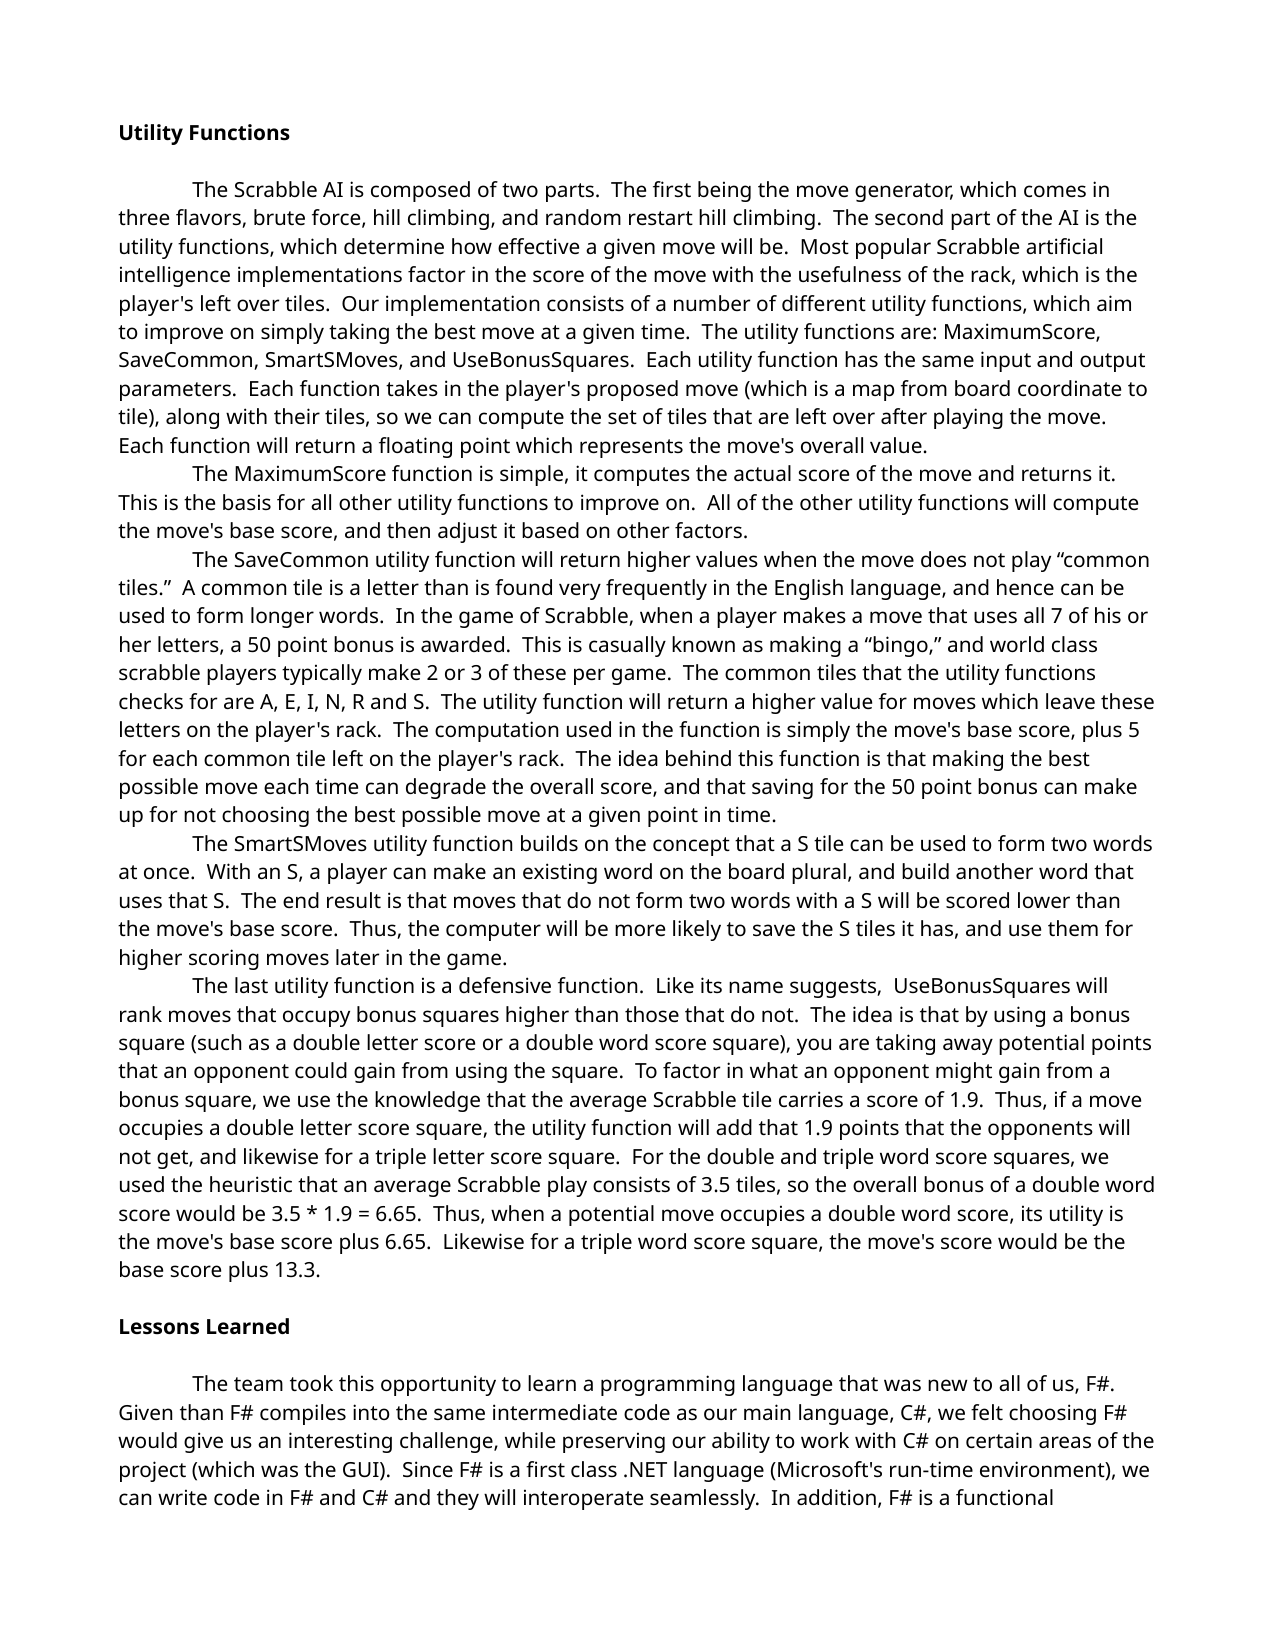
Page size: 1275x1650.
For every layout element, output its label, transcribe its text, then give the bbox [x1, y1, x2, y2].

text Lessons Learned [118, 1312, 1157, 1369]
text Utility Functions [118, 118, 1157, 147]
text The SaveCommon utility function will return higher values when the move does not play “common tiles.” A common tile is a letter than is found very frequently in the English language, and hence can be used to form longer words. In the game of Scrabble, when a player makes a move that uses all 7 of his or her letters, a 50 point bonus is awarded. This is casually known as making a “bingo,” and world class scrabble players typically make 2 or 3 of these per game. The common tiles that the utility functions checks for are A, E, I, N, R and S. The utility function will return a higher value for moves which leave these letters on the player's rack. The computation used in the function is simply the move's base score, plus 5 for each common tile left on the player's rack. The idea behind this function is that making the best possible move each time can degrade the overall score, and that saving for the 50 point bonus can make up for not choosing the best possible move at a given point in time. [118, 545, 1157, 829]
text The Scrabble AI is composed of two parts. The first being the move generator, which comes in three flavors, brute force, hill climbing, and random restart hill climbing. The second part of the AI is the utility functions, which determine how effective a given move will be. Most popular Scrabble artificial intelligence implementations factor in the score of the move with the usefulness of the rack, which is the player's left over tiles. Our implementation consists of a number of different utility functions, which aim to improve on simply taking the best move at a given time. The utility functions are: MaximumScore, SaveCommon, SmartSMoves, and UseBonusSquares. Each utility function has the same input and output parameters. Each function takes in the player's proposed move (which is a map from board coordinate to tile), along with their tiles, so we can compute the set of tiles that are left over after playing the move. Each function will return a floating point which represents the move's overall value. [118, 175, 1157, 459]
text The team took this opportunity to learn a programming language that was new to all of us, F#. Given than F# compiles into the same intermediate code as our main language, C#, we felt choosing F# would give us an interesting challenge, while preserving our ability to work with C# on certain areas of the project (which was the GUI). Since F# is a first class .NET language (Microsoft's run-time environment), we can write code in F# and C# and they will interoperate seamlessly. In addition, F# is a functional [118, 1369, 1157, 1512]
text The last utility function is a defensive function. Like its name suggests, UseBonusSquares will rank moves that occupy bonus squares higher than those that do not. The idea is that by using a bonus square (such as a double letter score or a double word score square), you are taking away potential points that an opponent could gain from using the square. To factor in what an opponent might gain from a bonus square, we use the knowledge that the average Scrabble tile carries a score of 1.9. Thus, if a move occupies a double letter score square, the utility function will add that 1.9 points that the opponents will not get, and likewise for a triple letter score square. For the double and triple word score squares, we used the heuristic that an average Scrabble play consists of 3.5 tiles, so the overall bonus of a double word score would be 3.5 * 1.9 = 6.65. Thus, when a potential move occupies a double word score, its utility is the move's base score plus 6.65. Likewise for a triple word score square, the move's score would be the base score plus 13.3. [118, 971, 1157, 1284]
text The MaximumScore function is simple, it computes the actual score of the move and returns it. This is the basis for all other utility functions to improve on. All of the other utility functions will compute the move's base score, and then adjust it based on other factors. [118, 459, 1157, 545]
text The SmartSMoves utility function builds on the concept that a S tile can be used to form two words at once. With an S, a player can make an existing word on the board plural, and build another word that uses that S. The end result is that moves that do not form two words with a S will be scored lower than the move's base score. Thus, the computer will be more likely to save the S tiles it has, and use them for higher scoring moves later in the game. [118, 829, 1157, 971]
